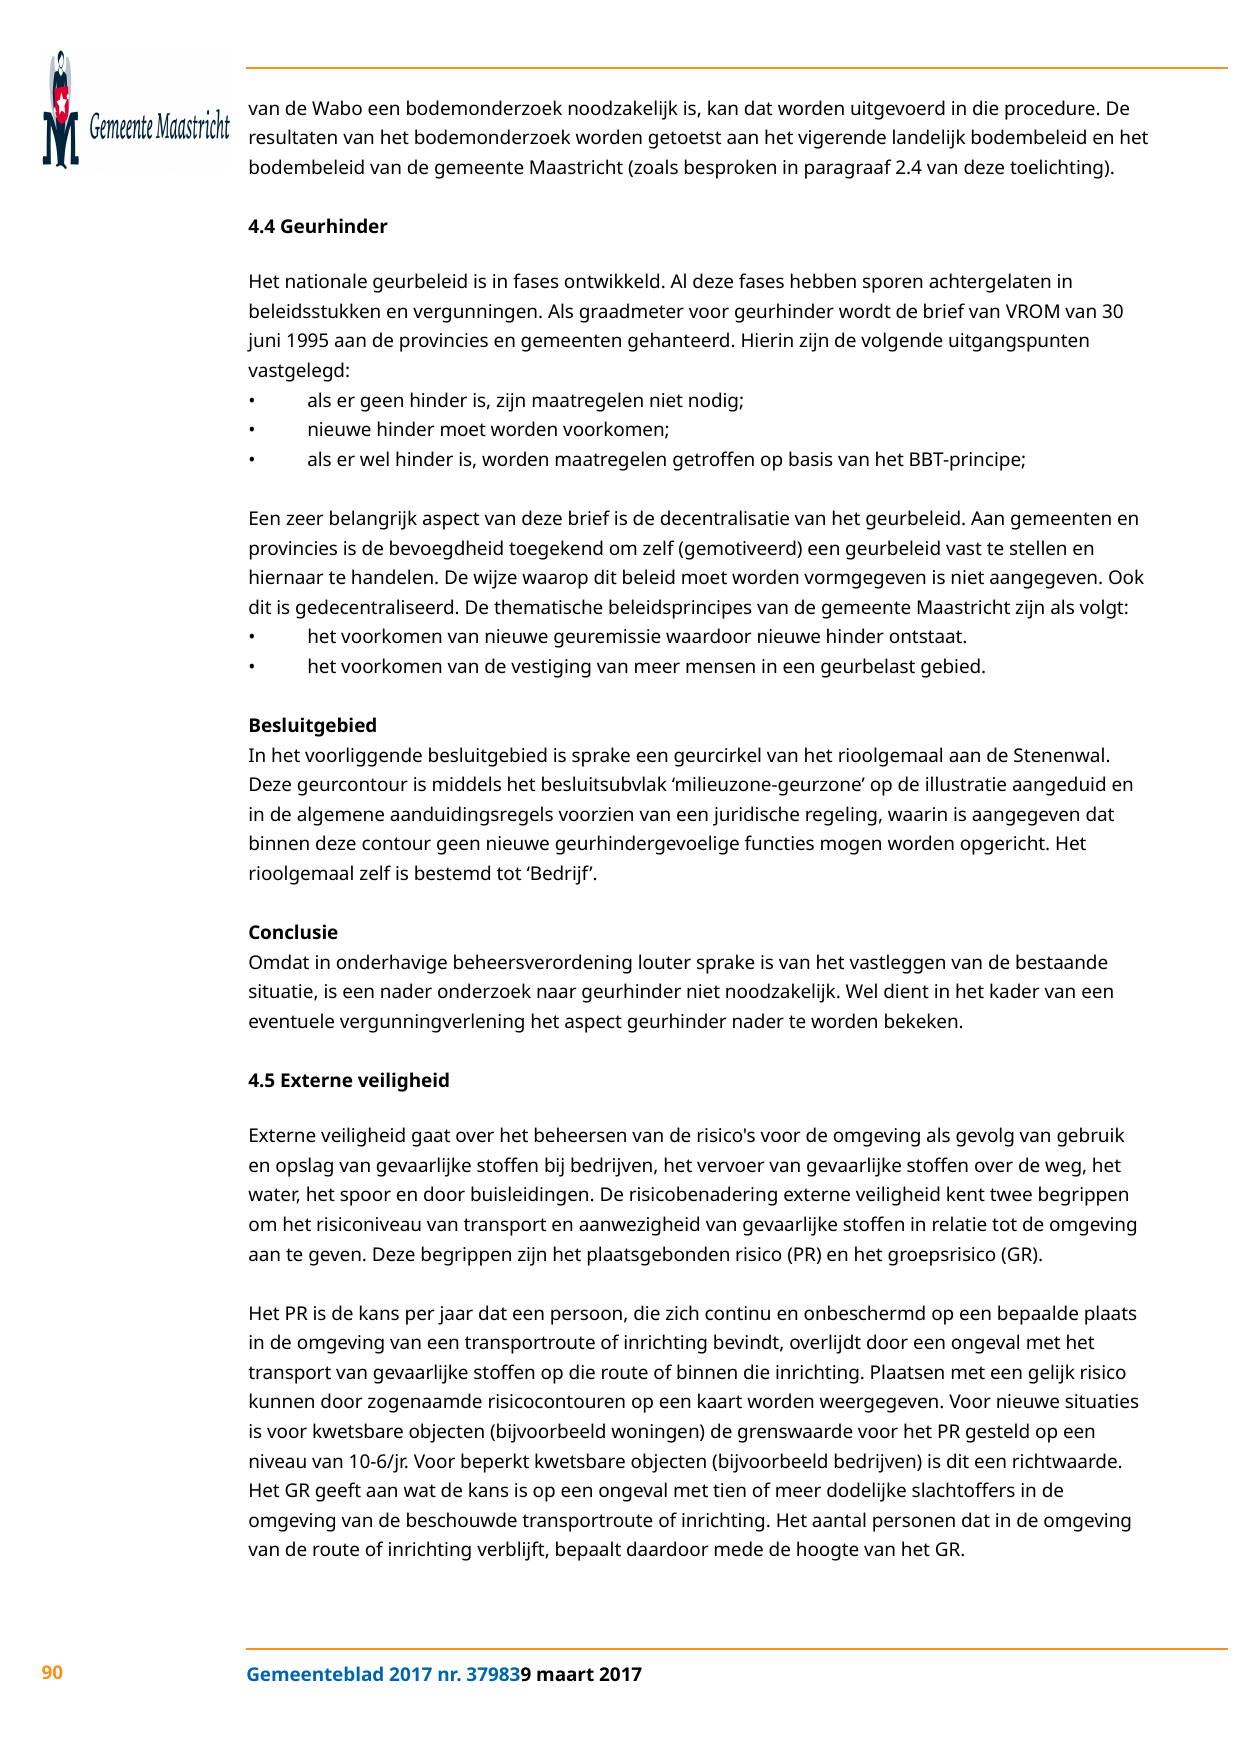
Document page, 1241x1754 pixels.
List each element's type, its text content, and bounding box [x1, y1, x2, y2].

text Omdat in onderhavige beheersverordening louter sprake is van het vastleggen van de bestaande situatie, is een nader onderzoek naar geurhinder niet noodzakelijk. Wel dient in het kader van een eventuele vergunningverlening het aspect geurhinder nader te worden bekeken. [248, 949, 1152, 1034]
text Een zeer belangrijk aspect van deze brief is de decentralisatie van het geurbeleid. Aan gemeenten en provincies is de bevoegdheid toegekend om zelf (gemotiveerd) een geurbeleid vast te stellen en hiernaar te handelen. De wijze waarop dit beleid moet worden vormgegeven is niet aangegeven. Ook dit is gedecentraliseerd. De thematische beleidsprincipes van de gemeente Maastricht zijn als volgt: [248, 505, 1152, 619]
text In het voorliggende besluitgebied is sprake een geurcirkel van het rioolgemaal aan de Stenenwal. Deze geurcontour is middels het besluitsubvlak ‘milieuzone-geurzone’ op de illustratie aangeduid en in de algemene aanduidingsregels voorzien van een juridische regeling, waarin is aangegeven dat binnen deze contour geen nieuwe geurhindergevoelige functies mogen worden opgericht. Het rioolgemaal zelf is bestemd tot ‘Bedrijf’. [248, 742, 1152, 886]
text 4.5 Externe veiligheid [248, 1067, 1152, 1093]
list het voorkomen van nieuwe geuremissie waardoor nieuwe hinder ontstaat. [248, 623, 1152, 649]
text Het nationale geurbeleid is in fases ontwikkeld. Al deze fases hebben sporen achtergelaten in beleidsstukken en vergunningen. Als graadmeter voor geurhinder wordt de brief van VROM van 30 juni 1995 aan de provincies en gemeenten gehanteerd. Hierin zijn de volgende uitgangspunten vastgelegd: [248, 268, 1152, 383]
text Besluitgebied [248, 712, 1152, 738]
picture [41, 47, 231, 172]
text Externe veiligheid gaat over het beheersen van de risico's voor de omgeving als gevolg van gebruik en opslag van gevaarlijke stoffen bij bedrijven, het vervoer van gevaarlijke stoffen over de weg, het water, het spoor en door buisleidingen. De risicobenadering externe veiligheid kent twee begrippen om het risiconiveau van transport en aanwezigheid van gevaarlijke stoffen in relatie tot de omgeving aan te geven. Deze begrippen zijn het plaatsgebonden risico (PR) en het groepsrisico (GR). [248, 1122, 1152, 1267]
text van de Wabo een bodemonderzoek noodzakelijk is, kan dat worden uitgevoerd in die procedure. De resultaten van het bodemonderzoek worden getoetst aan het vigerende landelijk bodembeleid en het bodembeleid van de gemeente Maastricht (zoals besproken in paragraaf 2.4 van deze toelichting). [248, 95, 1152, 180]
text Het PR is de kans per jaar dat een persoon, die zich continu en onbeschermd op een bepaalde plaats in de omgeving van een transportroute of inrichting bevindt, overlijdt door een ongeval met het transport van gevaarlijke stoffen op die route of binnen die inrichting. Plaatsen met een gelijk risico kunnen door zogenaamde risicocontouren op een kaart worden weergegeven. Voor nieuwe situaties is voor kwetsbare objecten (bijvoorbeeld woningen) de grenswaarde voor het PR gesteld op een niveau van 10-6/jr. Voor beperkt kwetsbare objecten (bijvoorbeeld bedrijven) is dit een richtwaarde. Het GR geeft aan wat de kans is op een ongeval met tien of meer dodelijke slachtoffers in de omgeving van de beschouwde transportroute of inrichting. Het aantal personen dat in de omgeving van de route of inrichting verblijft, bepaalt daardoor mede de hoogte van het GR. [248, 1300, 1152, 1562]
text Conclusie [248, 919, 1152, 945]
text 4.4 Geurhinder [248, 213, 1152, 239]
list het voorkomen van de vestiging van meer mensen in een geurbelast gebied. [248, 653, 1152, 679]
list als er wel hinder is, worden maatregelen getroffen op basis van het BBT-principe; [248, 446, 1152, 472]
list nieuwe hinder moet worden voorkomen; [248, 416, 1152, 442]
list als er geen hinder is, zijn maatregelen niet nodig; [248, 387, 1152, 412]
